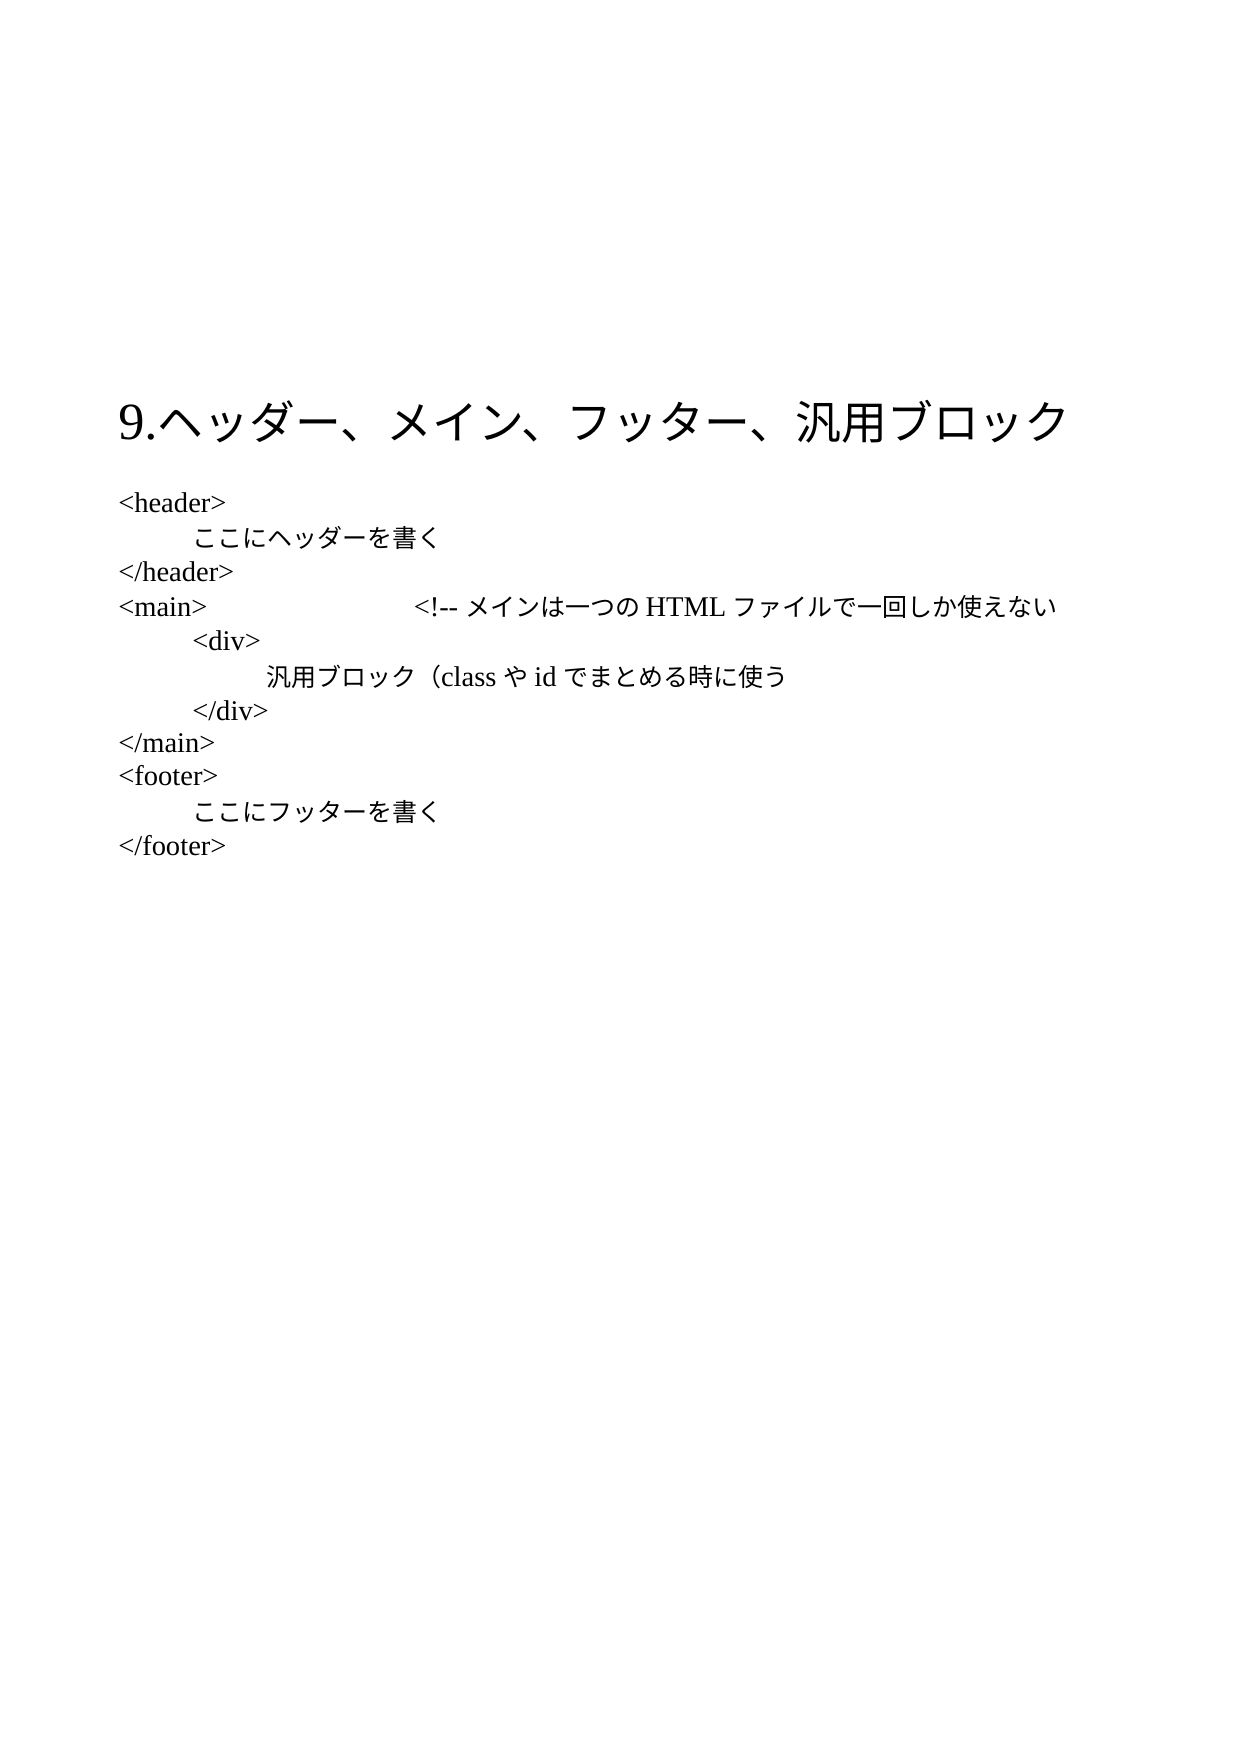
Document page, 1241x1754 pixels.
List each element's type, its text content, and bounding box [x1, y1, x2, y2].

text <footer> [118, 759, 1122, 792]
text <div> [118, 624, 1122, 657]
text 9.ヘッダー、メイン、フッター、汎用ブロック [118, 386, 1122, 453]
text </footer> [118, 828, 1122, 861]
text </main> [118, 726, 1122, 759]
text </div> [118, 693, 1122, 726]
text </header> [118, 555, 1122, 588]
text 汎用ブロック（class や id でまとめる時に使う [118, 657, 1122, 693]
text <main> <!-- メインは一つのHTMLファイルで一回しか使えない [118, 588, 1122, 624]
text <header> [118, 486, 1122, 519]
text ここにフッターを書く [118, 792, 1122, 828]
text ここにヘッダーを書く [118, 519, 1122, 555]
